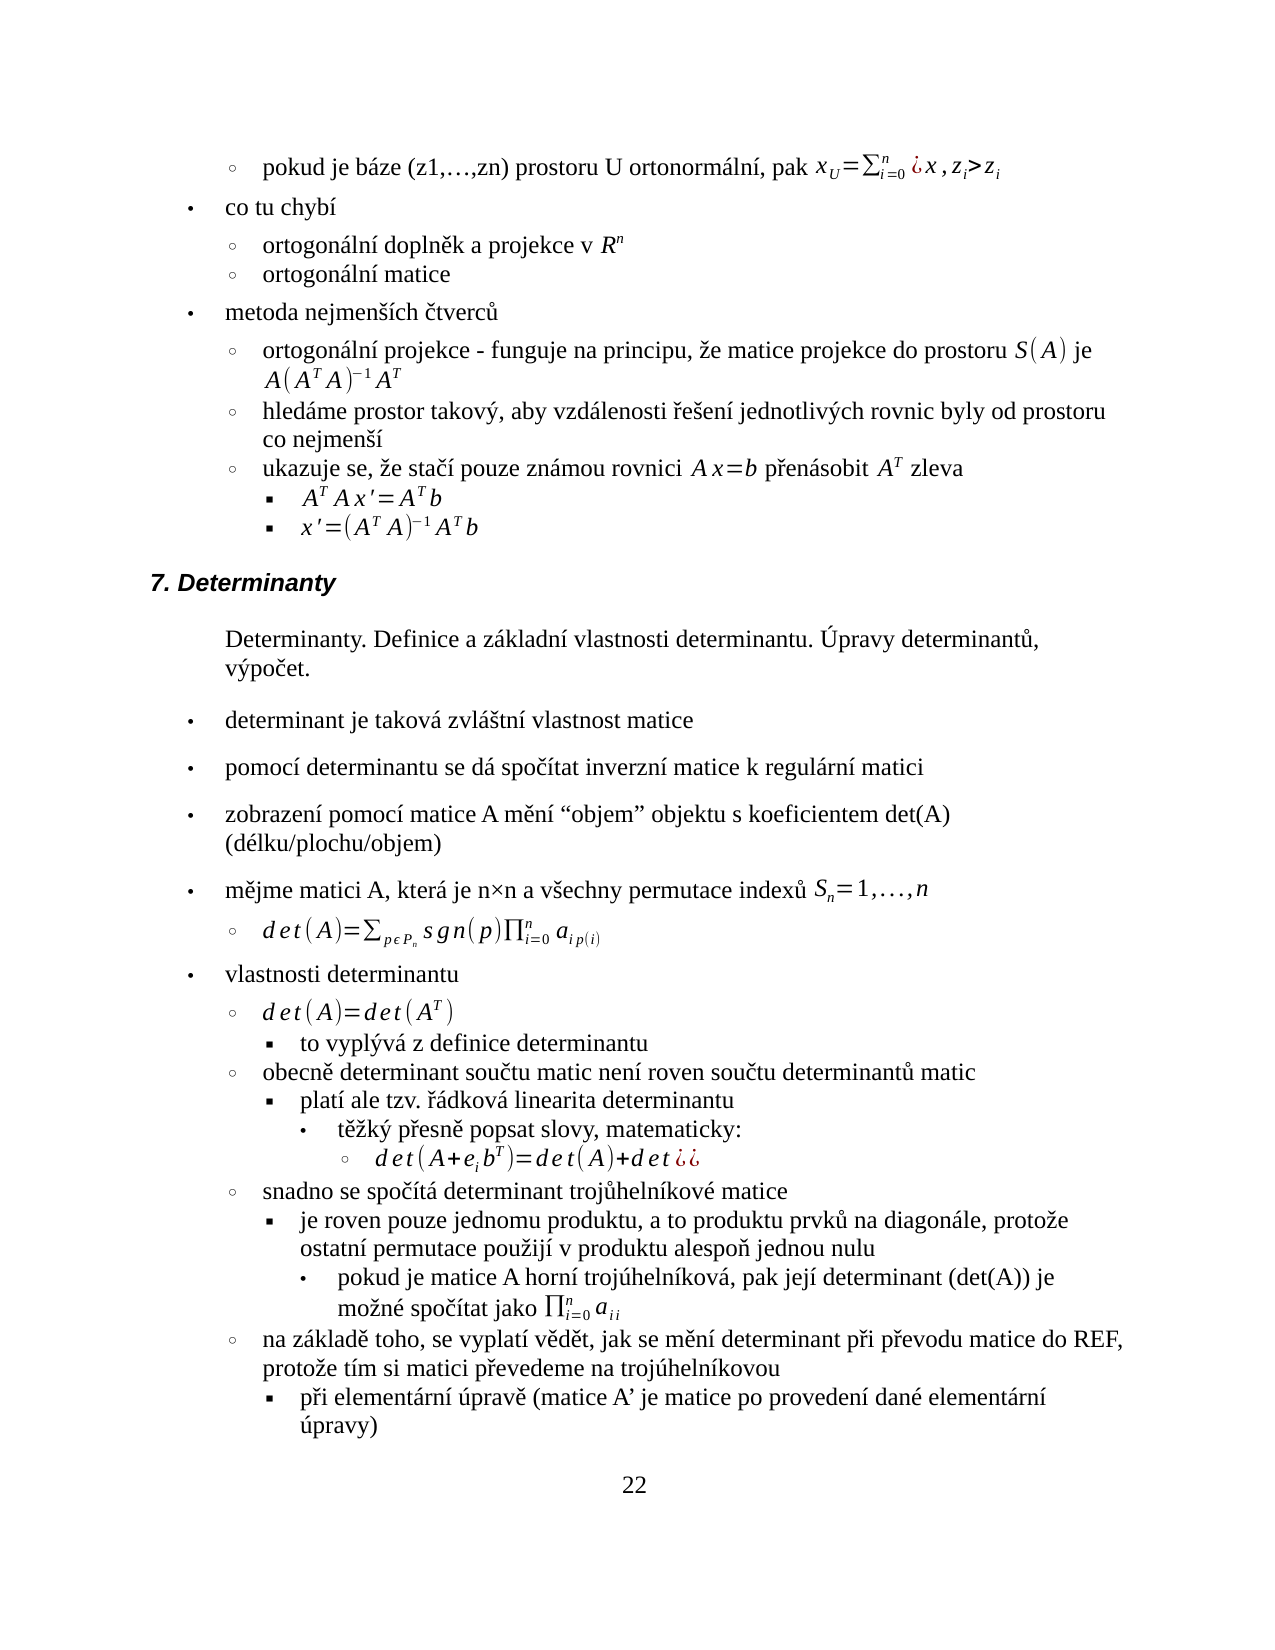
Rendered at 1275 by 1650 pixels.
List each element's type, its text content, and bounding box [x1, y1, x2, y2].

list těžký přesně popsat slovy, matematicky: [300, 1114, 1125, 1143]
list ukazuje se, že stačí pouze známou rovnici přenásobit zleva [225, 453, 1125, 483]
list pokud je báze (z1,…,zn) prostoru U ortonormální, pak [225, 150, 1125, 183]
list pomocí determinantu se dá spočítat inverzní matice k regulární matici [187, 752, 1125, 781]
list je roven pouze jednomu produktu, a to produktu prvků na diagonále, protože ostatní permutace použijí v produktu alespoň jednou nulu [262, 1205, 1125, 1262]
list ortogonální matice [225, 259, 1125, 288]
list ortogonální projekce - funguje na principu, že matice projekce do prostoru je [225, 334, 1125, 396]
list mějme matici A, která je n×n a všechny permutace indexů [187, 874, 1125, 906]
list vlastnosti determinantu [187, 959, 1125, 988]
list při elementární úpravě (matice A’ je matice po provedení dané elementární úpravy) [262, 1382, 1125, 1439]
list zobrazení pomocí matice A mění “objem” objektu s koeficientem det(A) (délku/plochu/objem) [187, 799, 1125, 856]
list obecně determinant součtu matic není roven součtu determinantů matic [225, 1057, 1125, 1085]
list ortogonální doplněk a projekce v [225, 230, 1125, 259]
list determinant je taková zvláštní vlastnost matice [187, 706, 1125, 734]
list na základě toho, se vyplatí vědět, jak se mění determinant při převodu matice do REF, protože tím si matici převedeme na trojúhelníkovou [225, 1324, 1125, 1382]
list hledáme prostor takový, aby vzdálenosti řešení jednotlivých rovnic byly od prostoru co nejmenší [225, 396, 1125, 453]
list metoda nejmenších čtverců [187, 297, 1125, 326]
subtitle 7. Determinanty [150, 568, 1125, 597]
list pokud je matice A horní trojúhelníková, pak její determinant (det(A)) je možné spočítat jako [300, 1262, 1125, 1324]
text Determinanty. Definice a základní vlastnosti determinantu. Úpravy determinantů, výpočet. [225, 624, 1125, 682]
list to vyplývá z definice determinantu [262, 1028, 1125, 1057]
list co tu chybí [187, 192, 1125, 221]
list platí ale tzv. řádková linearita determinantu [262, 1085, 1125, 1114]
list snadno se spočítá determinant trojůhelníkové matice [225, 1176, 1125, 1205]
